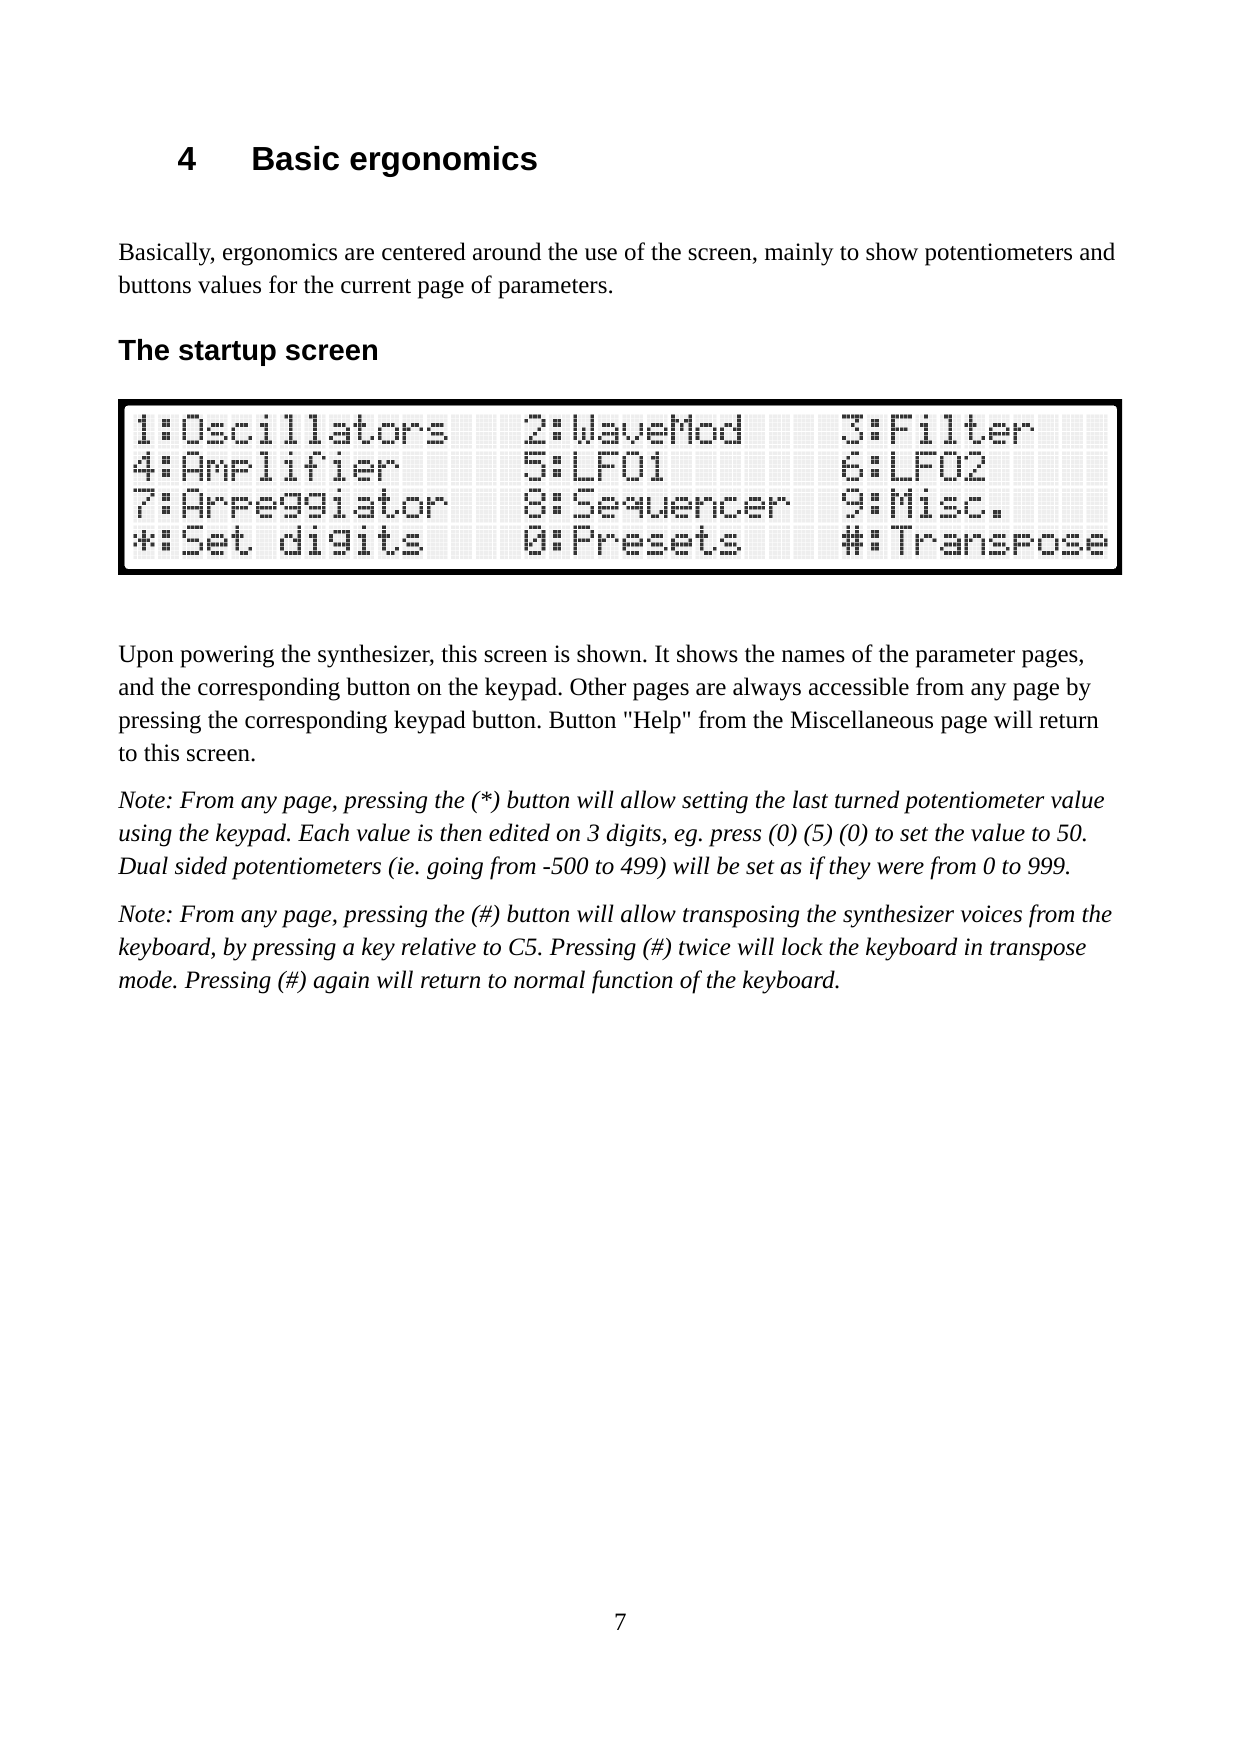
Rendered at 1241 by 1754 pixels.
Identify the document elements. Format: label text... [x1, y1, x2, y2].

picture [118, 399, 1123, 575]
text Basically, ergonomics are centered around the use of the screen, mainly to show potentiometers and buttons values for the current page of parameters. [118, 237, 1122, 299]
text Note: From any page, pressing the (#) button will allow transposing the synthesizer voices from the keyboard, by pressing a key relative to C5. Pressing (#) twice will lock the keyboard in transpose mode. Pressing (#) again will return to normal function of the keyboard. [118, 899, 1122, 994]
text Upon powering the synthesizer, this screen is shown. It shows the names of the parameter pages, and the corresponding button on the keypad. Other pages are always accessible from any page by pressing the corresponding keypad button. Button "Help" from the Miscellaneous page will return to this screen. [118, 639, 1122, 766]
text Note: From any page, pressing the (*) button will allow setting the last turned potentiometer value using the keypad. Each value is then edited on 3 digits, eg. press (0) (5) (0) to set the value to 50. Dual sided potentiometers (ie. going from -500 to 499) will be set as if they were from 0 to 999. [118, 785, 1122, 880]
subtitle Basic ergonomics [177, 139, 1122, 177]
subtitle The startup screen [118, 333, 1122, 366]
